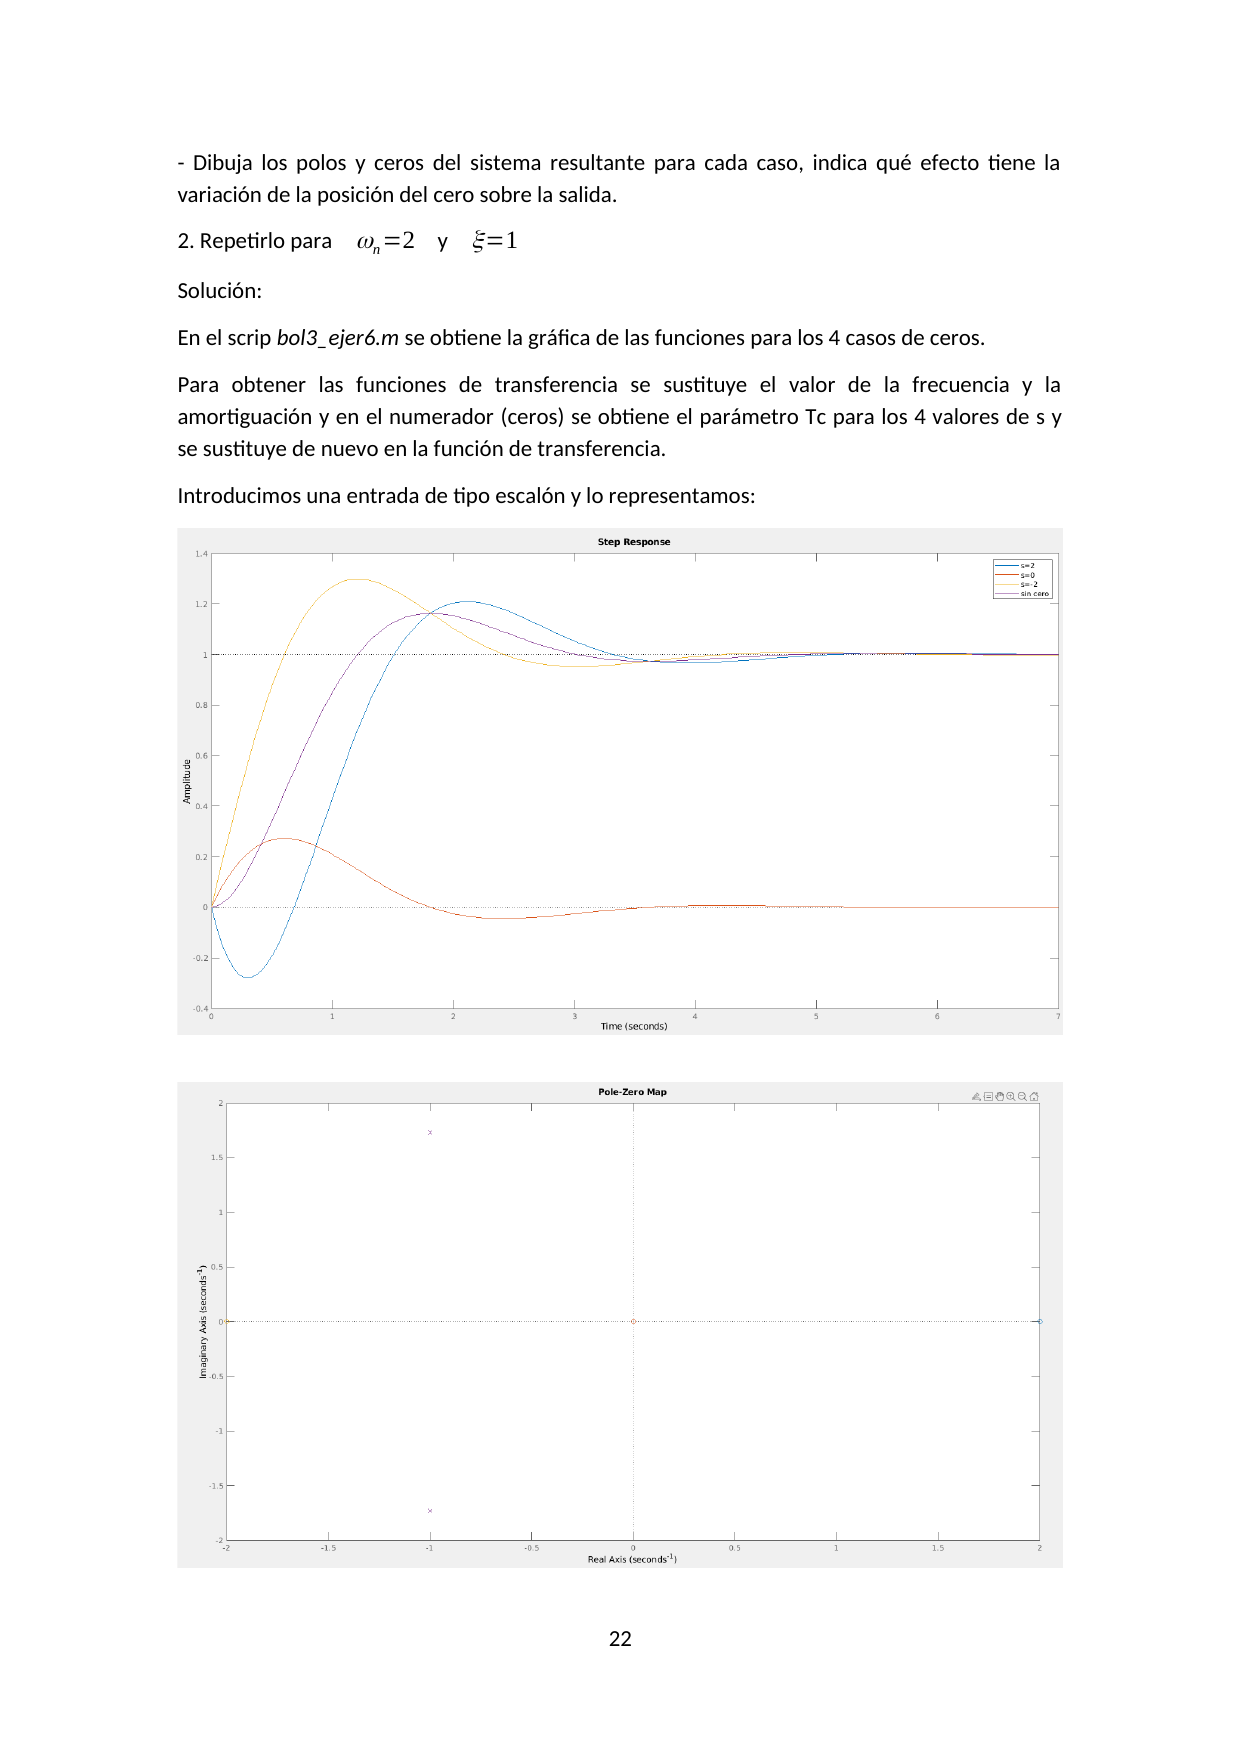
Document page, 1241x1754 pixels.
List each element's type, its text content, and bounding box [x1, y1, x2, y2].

text En el scrip bol3_ejer6.m se obtiene la gráfica de las funciones para los 4 casos de ceros. [177, 323, 1063, 351]
picture [177, 1082, 1063, 1568]
text Solución: [177, 277, 1063, 305]
text Introducimos una entrada de tipo escalón y lo representamos: [177, 481, 1063, 509]
text - Dibuja los polos y ceros del sistema resultante para cada caso, indica qué efecto tiene la variación de la posición del cero sobre la salida. [177, 148, 1063, 208]
text Para obtener las funciones de transferencia se sustituye el valor de la frecuencia y la amortiguación y en el numerador (ceros) se obtiene el parámetro Tc para los 4 valores de s y se sustituye de nuevo en la función de transferencia. [177, 370, 1063, 463]
text 2. Repetirlo para y [177, 227, 1063, 258]
picture [177, 528, 1063, 1035]
